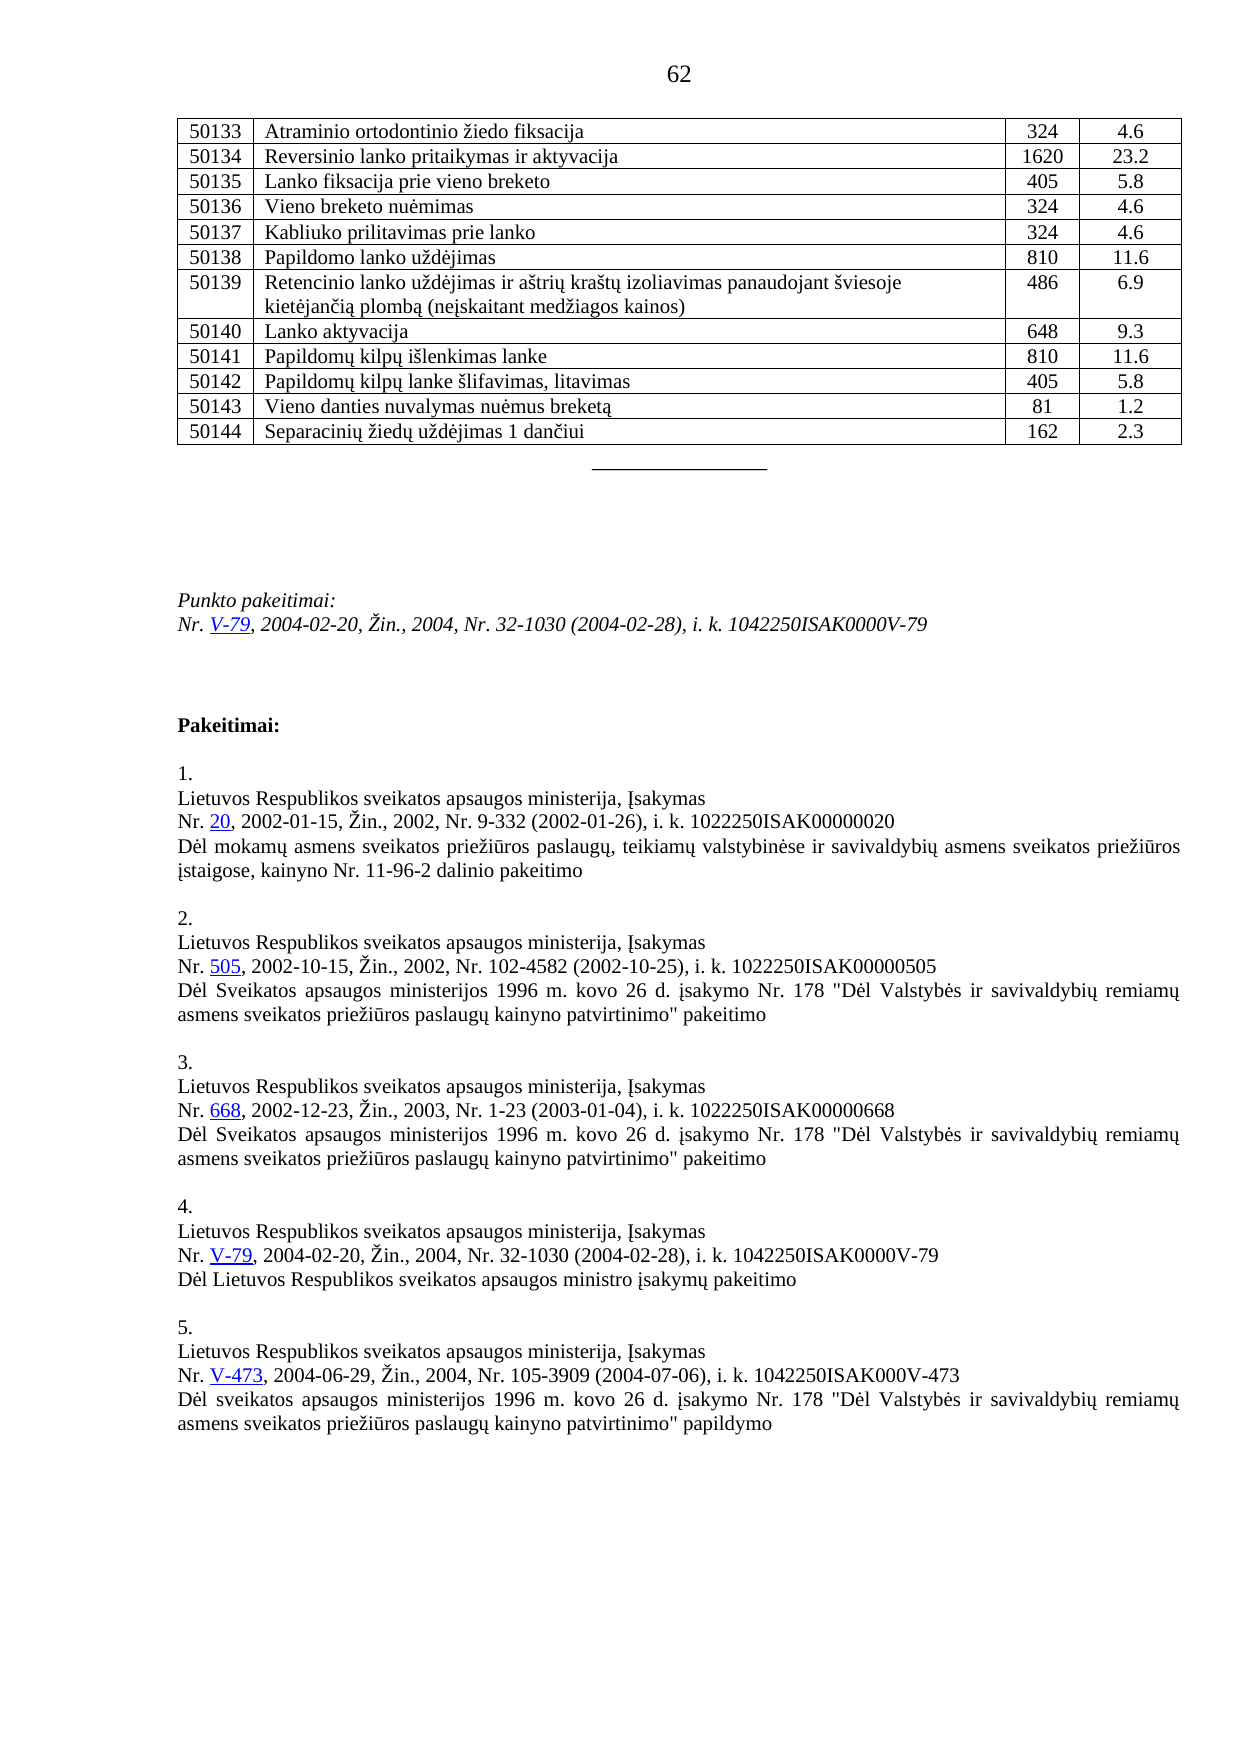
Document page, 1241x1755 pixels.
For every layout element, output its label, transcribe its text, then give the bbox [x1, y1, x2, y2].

text Nr. V-79, 2004-02-20, Žin., 2004, Nr. 32-1030 (2004-02-28), i. k. 1042250ISAK0000V-79 [177, 612, 1181, 636]
text 4. [177, 1194, 1181, 1218]
table_cell 50141 [178, 344, 253, 368]
table_cell Papildomų kilpų lanke šlifavimas, litavimas [254, 369, 1005, 393]
table_cell 5.8 [1080, 369, 1181, 393]
table_cell 9.3 [1080, 319, 1181, 343]
table_cell Reversinio lanko pritaikymas ir aktyvacija [254, 144, 1005, 168]
table_cell Atraminio ortodontinio žiedo fiksacija [254, 119, 1005, 143]
text Dėl mokamų asmens sveikatos priežiūros paslaugų, teikiamų valstybinėse ir savivaldybių asmens sveikatos priežiūros įstaigose, kainyno Nr. 11-96-2 dalinio pakeitimo [177, 833, 1181, 882]
table_cell 6.9 [1080, 270, 1181, 318]
text Lietuvos Respublikos sveikatos apsaugos ministerija, Įsakymas [177, 930, 1181, 954]
table_cell Kabliuko prilitavimas prie lanko [254, 220, 1005, 244]
text Dėl Lietuvos Respublikos sveikatos apsaugos ministro įsakymų pakeitimo [177, 1267, 1181, 1291]
table_cell 50136 [178, 195, 253, 218]
text Nr. V-79, 2004-02-20, Žin., 2004, Nr. 32-1030 (2004-02-28), i. k. 1042250ISAK0000V-79 [177, 1243, 1181, 1267]
table_cell Vieno breketo nuėmimas [254, 195, 1005, 218]
table_cell 4.6 [1080, 220, 1181, 244]
table_cell 50144 [178, 419, 253, 443]
text Nr. 668, 2002-12-23, Žin., 2003, Nr. 1-23 (2003-01-04), i. k. 1022250ISAK00000668 [177, 1098, 1181, 1122]
table_cell 50133 [178, 119, 253, 143]
text Dėl Sveikatos apsaugos ministerijos 1996 m. kovo 26 d. įsakymo Nr. 178 "Dėl Valstybės ir savivaldybių remiamų asmens sveikatos priežiūros paslaugų kainyno patvirtinimo" pakeitimo [177, 978, 1181, 1026]
text Lietuvos Respublikos sveikatos apsaugos ministerija, Įsakymas [177, 1218, 1181, 1243]
table_cell 405 [1006, 369, 1079, 393]
table_cell 11.6 [1080, 344, 1181, 368]
table_cell 324 [1006, 220, 1079, 244]
table_cell 405 [1006, 169, 1079, 193]
table_cell Papildomų kilpų išlenkimas lanke [254, 344, 1005, 368]
text 3. [177, 1050, 1181, 1074]
text 2. [177, 906, 1181, 930]
text ______________ [177, 445, 1181, 473]
table_cell 4.6 [1080, 195, 1181, 218]
table_cell 50143 [178, 394, 253, 418]
text Nr. V-473, 2004-06-29, Žin., 2004, Nr. 105-3909 (2004-07-06), i. k. 1042250ISAK000V-473 [177, 1363, 1181, 1387]
table_cell 50142 [178, 369, 253, 393]
text Dėl Sveikatos apsaugos ministerijos 1996 m. kovo 26 d. įsakymo Nr. 178 "Dėl Valstybės ir savivaldybių remiamų asmens sveikatos priežiūros paslaugų kainyno patvirtinimo" pakeitimo [177, 1122, 1181, 1170]
table_cell 50137 [178, 220, 253, 244]
text Nr. 20, 2002-01-15, Žin., 2002, Nr. 9-332 (2002-01-26), i. k. 1022250ISAK00000020 [177, 809, 1181, 833]
table_cell Papildomo lanko uždėjimas [254, 245, 1005, 269]
table_cell 486 [1006, 270, 1079, 318]
table_cell 50138 [178, 245, 253, 269]
table_cell 1620 [1006, 144, 1079, 168]
table_cell 50135 [178, 169, 253, 193]
text Punkto pakeitimai: [177, 588, 1181, 612]
table_cell 324 [1006, 119, 1079, 143]
table_cell 50134 [178, 144, 253, 168]
table_cell 324 [1006, 195, 1079, 218]
text Lietuvos Respublikos sveikatos apsaugos ministerija, Įsakymas [177, 785, 1181, 809]
table_cell 4.6 [1080, 119, 1181, 143]
table_cell Vieno danties nuvalymas nuėmus breketą [254, 394, 1005, 418]
table_cell 5.8 [1080, 169, 1181, 193]
text Nr. 505, 2002-10-15, Žin., 2002, Nr. 102-4582 (2002-10-25), i. k. 1022250ISAK00000505 [177, 954, 1181, 978]
table_cell 50140 [178, 319, 253, 343]
table_cell Retencinio lanko uždėjimas ir aštrių kraštų izoliavimas panaudojant šviesoje kietėjančią plombą (neįskaitant medžiagos kainos) [254, 270, 1005, 318]
table_cell 50139 [178, 270, 253, 318]
table_cell 23.2 [1080, 144, 1181, 168]
text Lietuvos Respublikos sveikatos apsaugos ministerija, Įsakymas [177, 1339, 1181, 1363]
table_cell Separacinių žiedų uždėjimas 1 dančiui [254, 419, 1005, 443]
table_cell 1.2 [1080, 394, 1181, 418]
text 5. [177, 1315, 1181, 1339]
table_cell 810 [1006, 245, 1079, 269]
text 1. [177, 761, 1181, 785]
table_cell Lanko aktyvacija [254, 319, 1005, 343]
table_cell 81 [1006, 394, 1079, 418]
table_cell Lanko fiksacija prie vieno breketo [254, 169, 1005, 193]
text Pakeitimai: [177, 713, 1181, 737]
table_cell 11.6 [1080, 245, 1181, 269]
text Dėl sveikatos apsaugos ministerijos 1996 m. kovo 26 d. įsakymo Nr. 178 "Dėl Valstybės ir savivaldybių remiamų asmens sveikatos priežiūros paslaugų kainyno patvirtinimo" papildymo [177, 1387, 1181, 1435]
table_cell 648 [1006, 319, 1079, 343]
table_cell 2.3 [1080, 419, 1181, 443]
text Lietuvos Respublikos sveikatos apsaugos ministerija, Įsakymas [177, 1074, 1181, 1098]
table_cell 162 [1006, 419, 1079, 443]
table_cell 810 [1006, 344, 1079, 368]
